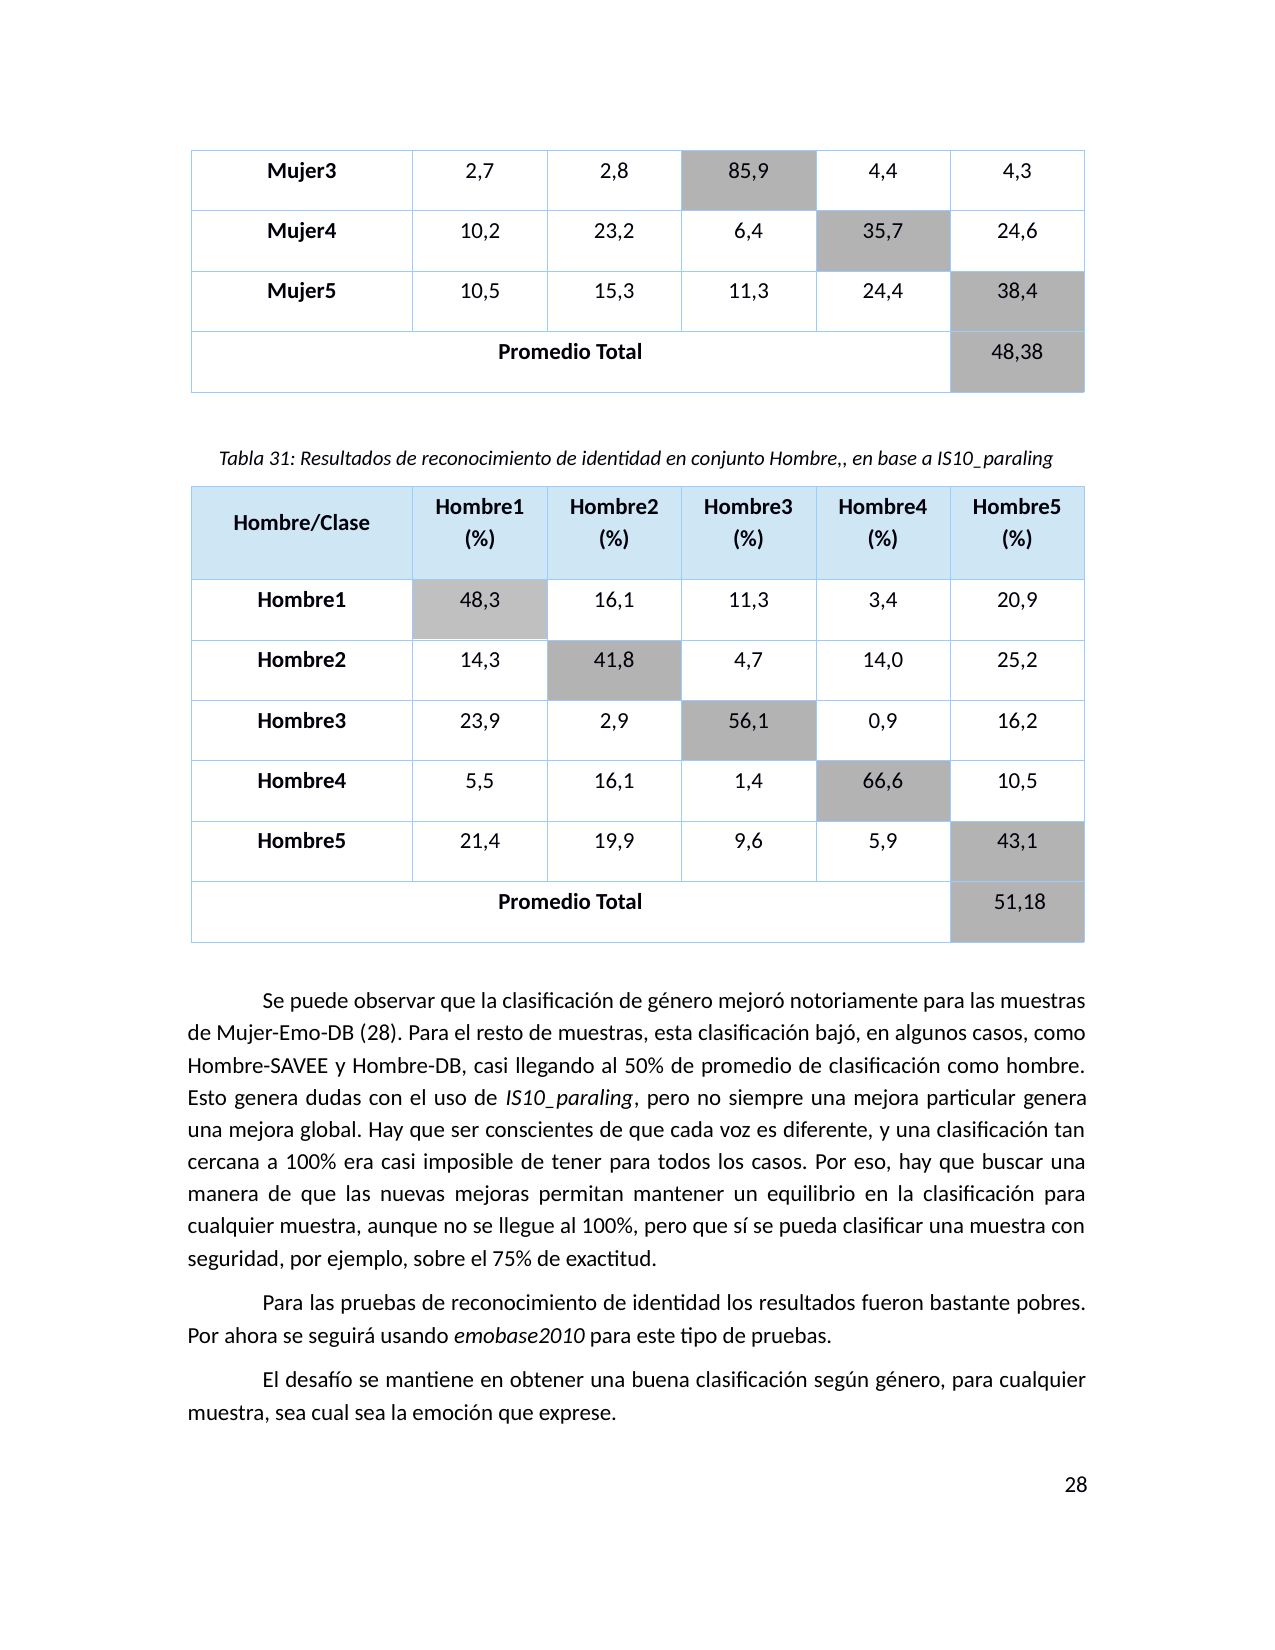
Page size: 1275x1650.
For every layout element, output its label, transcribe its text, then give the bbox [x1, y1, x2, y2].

table_cell 16,1 [548, 761, 681, 821]
table_cell 23,9 [413, 701, 547, 760]
table_cell 2,8 [548, 151, 681, 210]
table_cell 10,5 [951, 761, 1084, 821]
table_cell Hombre5 [192, 822, 412, 881]
text Se puede observar que la clasificación de género mejoró notoriamente para las muestras de Mujer-Emo-DB (Tabla 28). Para el resto de muestras, esta clasificación bajó, en algunos casos, como Hombre-SAVEE y Hombre-DB, casi llegando al 50% de promedio de clasificación como hombre. Esto genera dudas con el uso de IS10_paraling, pero no siempre una mejora particular genera una mejora global. Hay que ser conscientes de que cada voz es diferente, y una clasificación tan cercana a 100% era casi imposible de tener para todos los casos. Por eso, hay que buscar una manera de que las nuevas mejoras permitan mantener un equilibrio en la clasificación para cualquier muestra, aunque no se llegue al 100%, pero que sí se pueda clasificar una muestra con seguridad, por ejemplo, sobre el 75% de exactitud. [187, 986, 1087, 1272]
table_cell 11,3 [682, 580, 816, 639]
table_cell Mujer3 [192, 151, 412, 210]
table_cell Hombre4 [192, 761, 412, 821]
table_cell 21,4 [413, 822, 547, 881]
table_cell 10,2 [413, 211, 547, 271]
table_cell Hombre1 [192, 580, 412, 639]
table_cell 0,9 [817, 701, 950, 760]
table_cell 11,3 [682, 272, 816, 331]
table_cell 24,4 [817, 272, 950, 331]
table_cell 20,9 [951, 580, 1084, 639]
text Tabla 31: Resultados de reconocimiento de identidad en conjunto Hombre,, en base a IS10_paraling [187, 445, 1087, 470]
table_cell 10,5 [413, 272, 547, 331]
table_cell 66,6 [817, 761, 950, 821]
table_cell 14,0 [817, 641, 950, 700]
table_cell 24,6 [951, 211, 1084, 271]
table_cell 1,4 [682, 761, 816, 821]
table_cell 4,7 [682, 641, 816, 700]
table_cell 35,7 [817, 211, 950, 271]
table_cell Promedio Total [192, 332, 950, 392]
table_cell 15,3 [548, 272, 681, 331]
table_cell 43,1 [951, 822, 1084, 881]
text Para las pruebas de reconocimiento de identidad los resultados fueron bastante pobres. Por ahora se seguirá usando emobase2010 para este tipo de pruebas. [187, 1288, 1087, 1349]
table_header Hombre5 (%) [951, 487, 1084, 579]
table_cell 41,8 [548, 641, 681, 700]
table_cell 19,9 [548, 822, 681, 881]
table_header Hombre2 (%) [548, 487, 681, 579]
table_cell 23,2 [548, 211, 681, 271]
table_header Hombre/Clase [192, 487, 412, 579]
table_cell 48,3 [413, 580, 547, 639]
table_cell 16,1 [548, 580, 681, 639]
table_cell 16,2 [951, 701, 1084, 760]
table_cell 51,18 [951, 882, 1084, 942]
table_cell 9,6 [682, 822, 816, 881]
table_cell 56,1 [682, 701, 816, 760]
table_cell 5,5 [413, 761, 547, 821]
table_header Hombre4 (%) [817, 487, 950, 579]
table_cell 38,4 [951, 272, 1084, 331]
table_cell 4,3 [951, 151, 1084, 210]
table_header Hombre1 (%) [413, 487, 547, 579]
table_header Hombre3 (%) [682, 487, 816, 579]
table_cell 2,9 [548, 701, 681, 760]
table_cell Mujer4 [192, 211, 412, 271]
table_cell 4,4 [817, 151, 950, 210]
table_cell 6,4 [682, 211, 816, 271]
table_cell 5,9 [817, 822, 950, 881]
table_cell 48,38 [951, 332, 1084, 392]
table_cell Promedio Total [192, 882, 950, 942]
table_cell 2,7 [413, 151, 547, 210]
table_cell Mujer5 [192, 272, 412, 331]
table_cell Hombre3 [192, 701, 412, 760]
table_cell 14,3 [413, 641, 547, 700]
table_cell 85,9 [682, 151, 816, 210]
table_cell 3,4 [817, 580, 950, 639]
text El desafío se mantiene en obtener una buena clasificación según género, para cualquier muestra, sea cual sea la emoción que exprese. [187, 1365, 1087, 1426]
table_cell 25,2 [951, 641, 1084, 700]
table_cell Hombre2 [192, 641, 412, 700]
